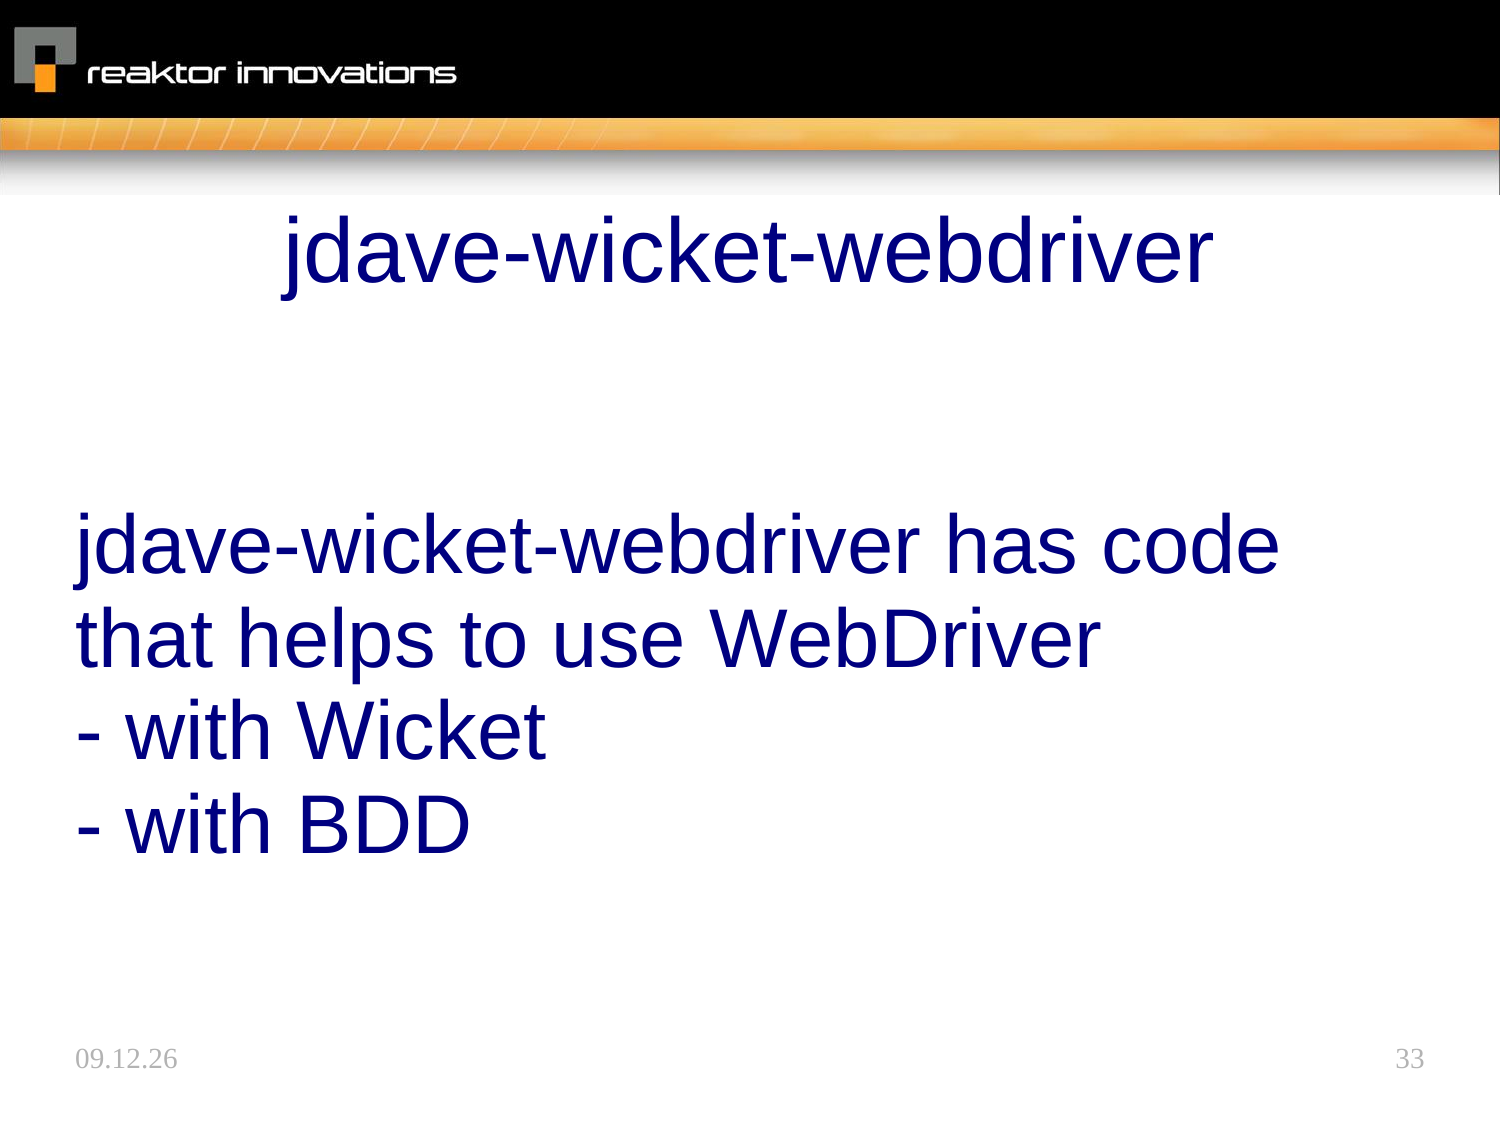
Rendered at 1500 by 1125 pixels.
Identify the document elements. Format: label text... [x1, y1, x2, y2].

picture [0, 0, 1500, 195]
subtitle jdave-wicket-webdriver has code that helps to use WebDriver - with Wicket - with BDD [75, 371, 1425, 999]
title jdave-wicket-webdriver [75, 164, 1425, 338]
